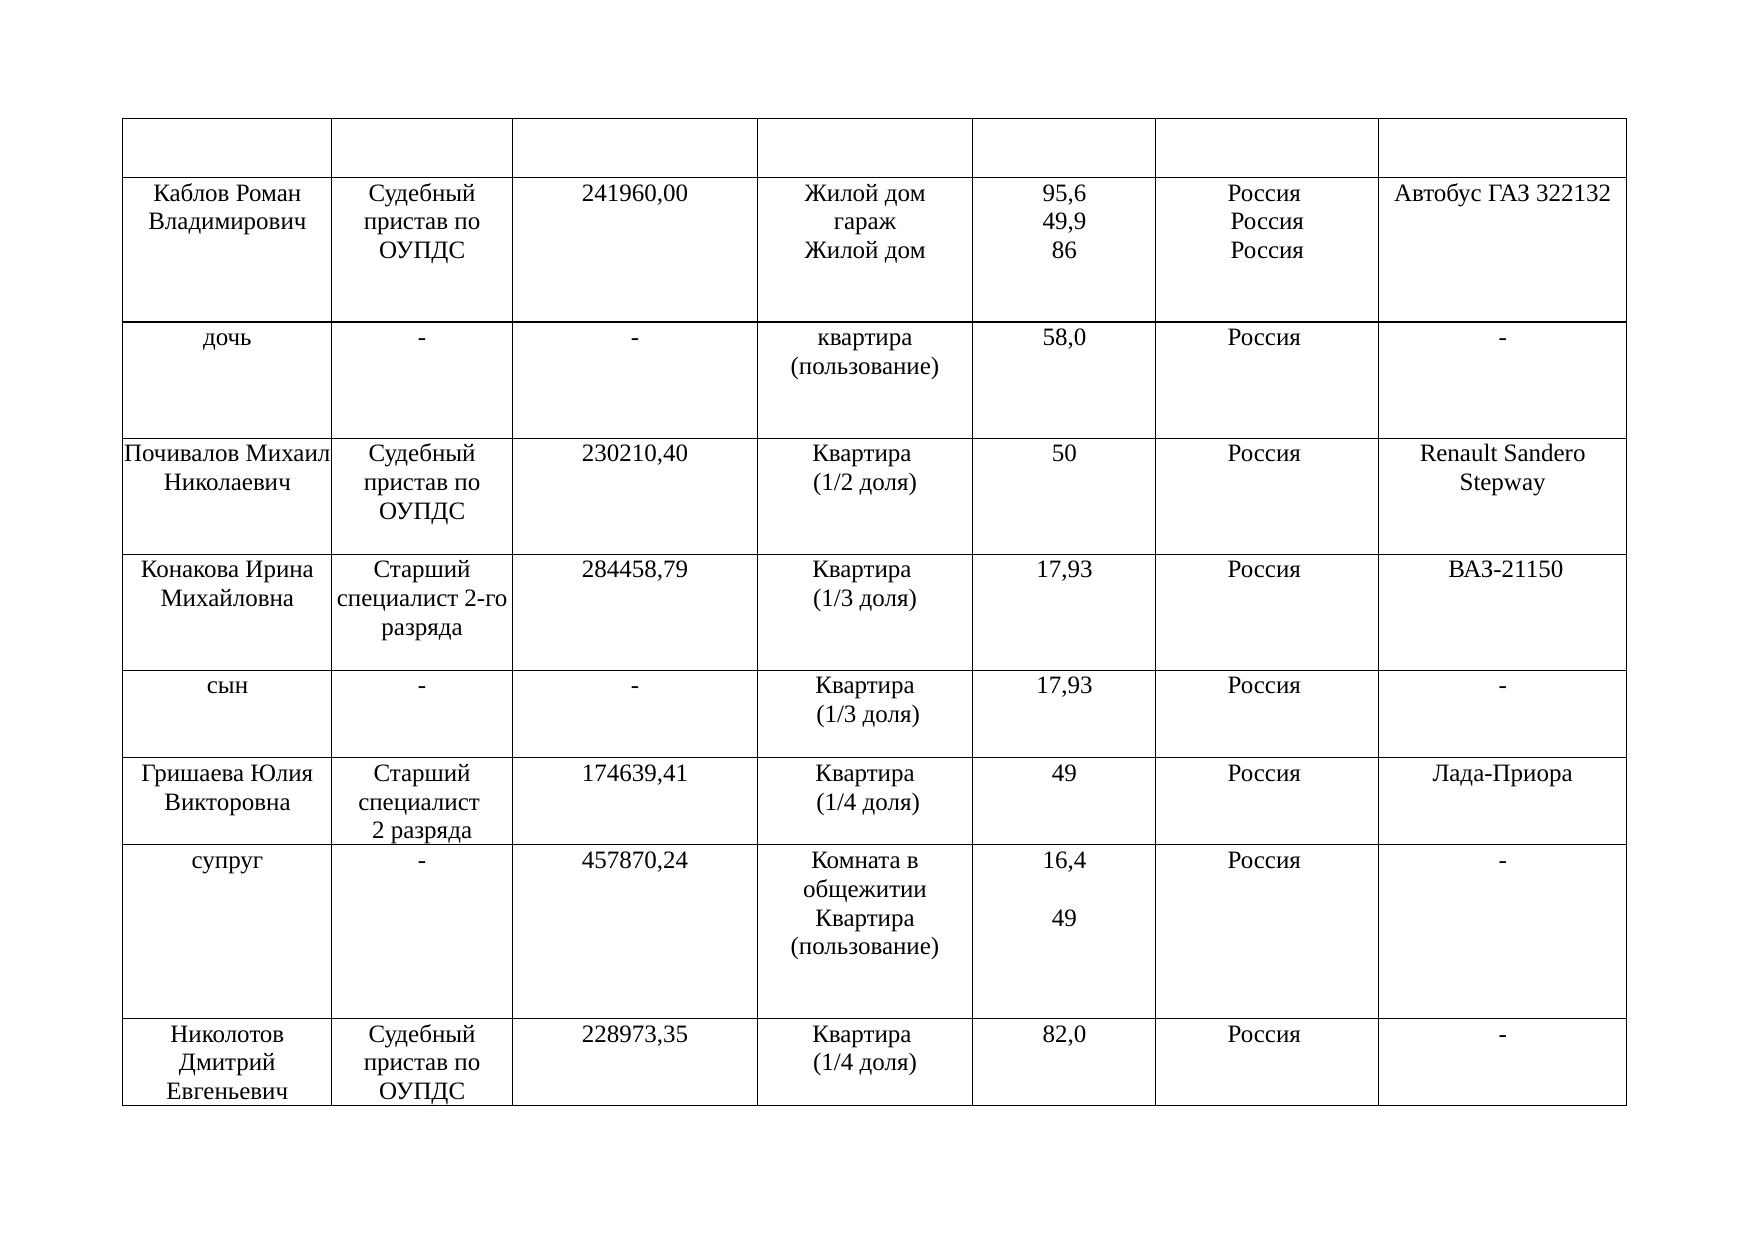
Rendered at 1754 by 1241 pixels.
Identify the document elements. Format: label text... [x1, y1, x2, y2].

table_cell Судебный пристав по ОУПДС [332, 1019, 512, 1105]
table_cell 457870,24 [513, 845, 757, 1018]
table_cell супруг [123, 845, 331, 1018]
table_cell Россия [1156, 1019, 1378, 1105]
table_cell 241960,00 [513, 178, 757, 321]
table_cell [1627, 670, 1634, 757]
table_cell Жилой дом гараж Жилой дом [758, 178, 972, 321]
table_cell [1156, 119, 1378, 177]
table_cell квартира (пользование) [758, 323, 972, 437]
table_cell 58,0 [973, 323, 1155, 437]
table_cell [1627, 1018, 1634, 1105]
table_cell Россия [1156, 323, 1378, 437]
table_cell Квартира (1/2 доля) [758, 439, 972, 553]
table_cell Старший специалист 2-го разряда [332, 555, 512, 669]
table_cell [1627, 554, 1634, 669]
table_cell дочь [123, 323, 331, 437]
table_cell Россия [1156, 758, 1378, 844]
table_cell [1627, 844, 1634, 1018]
table_cell [115, 438, 122, 553]
table_cell [1627, 321, 1634, 437]
table_cell [115, 670, 122, 757]
table_cell Квартира (1/3 доля) [758, 671, 972, 757]
table_cell 50 [973, 439, 1155, 553]
table_cell [513, 119, 757, 177]
table_cell - [332, 671, 512, 757]
table_cell Россия [1156, 555, 1378, 669]
table_cell [115, 177, 122, 321]
table_cell сын [123, 671, 331, 757]
table_cell [973, 119, 1155, 177]
table_cell Гришаева Юлия Викторовна [123, 758, 331, 844]
table_cell Россия [1156, 671, 1378, 757]
table_cell [115, 757, 122, 844]
table_cell Старший специалист 2 разряда [332, 758, 512, 844]
table_cell Николотов Дмитрий Евгеньевич [123, 1019, 331, 1105]
table_cell [123, 119, 331, 177]
table_cell Квартира (1/4 доля) [758, 758, 972, 844]
table_cell Квартира (1/3 доля) [758, 555, 972, 669]
table_cell Россия Россия Россия [1156, 178, 1378, 321]
table_cell [115, 844, 122, 1018]
table_cell Россия [1156, 439, 1378, 553]
table_cell 16,4 49 [973, 845, 1155, 1018]
table_cell Квартира (1/4 доля) [758, 1019, 972, 1105]
table_cell [1627, 438, 1634, 553]
table_cell Комната в общежитии Квартира (пользование) [758, 845, 972, 1018]
table_cell [115, 321, 122, 437]
table_cell 95,6 49,9 86 [973, 178, 1155, 321]
table_cell [1627, 177, 1634, 321]
table_cell - [1379, 1019, 1626, 1105]
table_cell Почивалов Михаил Николаевич [123, 439, 331, 553]
table_cell - [1379, 323, 1626, 437]
table_cell [115, 118, 122, 177]
table_cell - [1379, 671, 1626, 757]
table_cell [115, 554, 122, 669]
table_cell Каблов Роман Владимирович [123, 178, 331, 321]
table_cell Лада-Приора [1379, 758, 1626, 844]
table_cell 174639,41 [513, 758, 757, 844]
table_cell - [332, 119, 512, 177]
table_cell - [513, 671, 757, 757]
table_cell 49 [973, 758, 1155, 844]
table_cell - [1379, 119, 1626, 177]
table_cell - [513, 323, 757, 437]
table_cell [1627, 757, 1634, 844]
table_cell 17,93 [973, 555, 1155, 669]
table_cell [115, 1018, 122, 1105]
table_cell Судебный пристав по ОУПДС [332, 178, 512, 321]
table_cell Конакова Ирина Михайловна [123, 555, 331, 669]
table_cell ВАЗ-21150 [1379, 555, 1626, 669]
table_cell Renault Sandero Stepway [1379, 439, 1626, 553]
table_cell [758, 119, 972, 177]
table_cell Россия [1156, 845, 1378, 1018]
table_cell 284458,79 [513, 555, 757, 669]
table_cell - [1379, 845, 1626, 1018]
table_cell Судебный пристав по ОУПДС [332, 439, 512, 553]
table_cell - [332, 845, 512, 1018]
table_cell [1627, 118, 1634, 177]
table_cell 17,93 [973, 671, 1155, 757]
table_cell Автобус ГАЗ 322132 [1379, 178, 1626, 321]
table_cell - [332, 323, 512, 437]
table_cell 82,0 [973, 1019, 1155, 1105]
table_cell 230210,40 [513, 439, 757, 553]
table_cell 228973,35 [513, 1019, 757, 1105]
